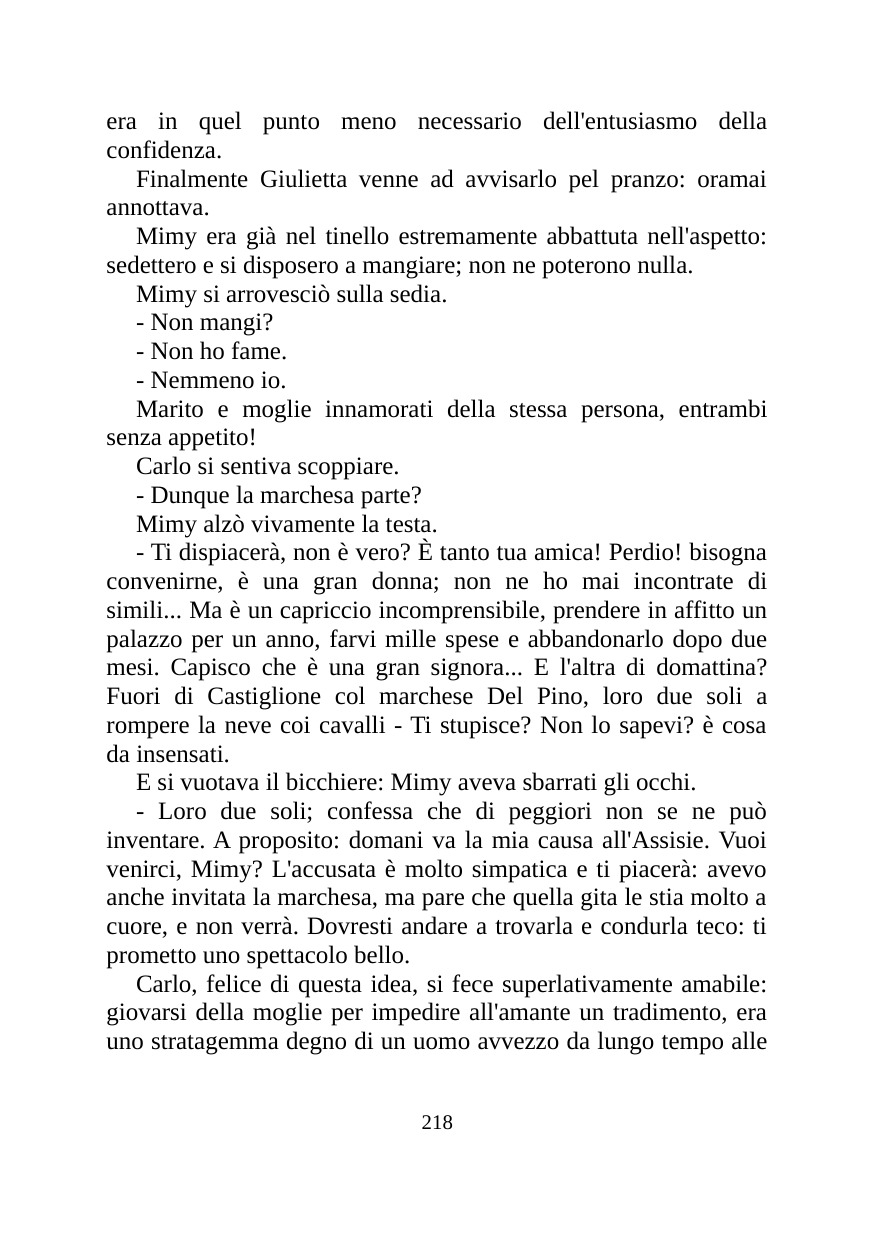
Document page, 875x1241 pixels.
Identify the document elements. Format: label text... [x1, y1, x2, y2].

text - Nemmeno io. [106, 365, 768, 394]
text - Loro due soli; confessa che di peggiori non se ne può inventare. A proposito: domani va la mia causa all'Assisie. Vuoi venirci, Mimy? L'accusata è molto simpatica e ti piacerà: avevo anche invitata la marchesa, ma pare che quella gita le stia molto a cuore, e non verrà. Dovresti andare a trovarla e condurla teco: ti prometto uno spettacolo bello. [106, 796, 768, 969]
text Marito e moglie innamorati della stessa persona, entrambi senza appetito! [106, 394, 768, 451]
text Mimy alzò vivamente la testa. [106, 509, 768, 537]
text Mimy era già nel tinello estremamente abbattuta nell'aspetto: sedettero e si disposero a mangiare; non ne poterono nulla. [106, 221, 768, 279]
text - Ti dispiacerà, non è vero? È tanto tua amica! Perdio! bisogna convenirne, è una gran donna; non ne ho mai incontrate di simili... Ma è un capriccio incomprensibile, prendere in affitto un palazzo per un anno, farvi mille spese e abbandonarlo dopo due mesi. Capisco che è una gran signora... E l'altra di domattina? Fuori di Castiglione col marchese Del Pino, loro due soli a rompere la neve coi cavalli - Ti stupisce? Non lo sapevi? è cosa da insensati. [106, 537, 768, 767]
text Finalmente Giulietta venne ad avvisarlo pel pranzo: oramai annottava. [106, 164, 768, 221]
text Carlo, felice di questa idea, si fece superlativamente amabile: giovarsi della moglie per impedire all'amante un tradimento, era uno stratagemma degno di un uomo avvezzo da lungo tempo alle [106, 969, 768, 1055]
text - Dunque la marchesa parte? [106, 480, 768, 509]
text - Non ho fame. [106, 336, 768, 365]
text E si vuotava il bicchiere: Mimy aveva sbarrati gli occhi. [106, 767, 768, 796]
text era in quel punto meno necessario dell'entusiasmo della confidenza. [106, 106, 768, 164]
text Carlo si sentiva scoppiare. [106, 451, 768, 480]
text - Non mangi? [106, 307, 768, 336]
text Mimy si arrovesciò sulla sedia. [106, 279, 768, 307]
